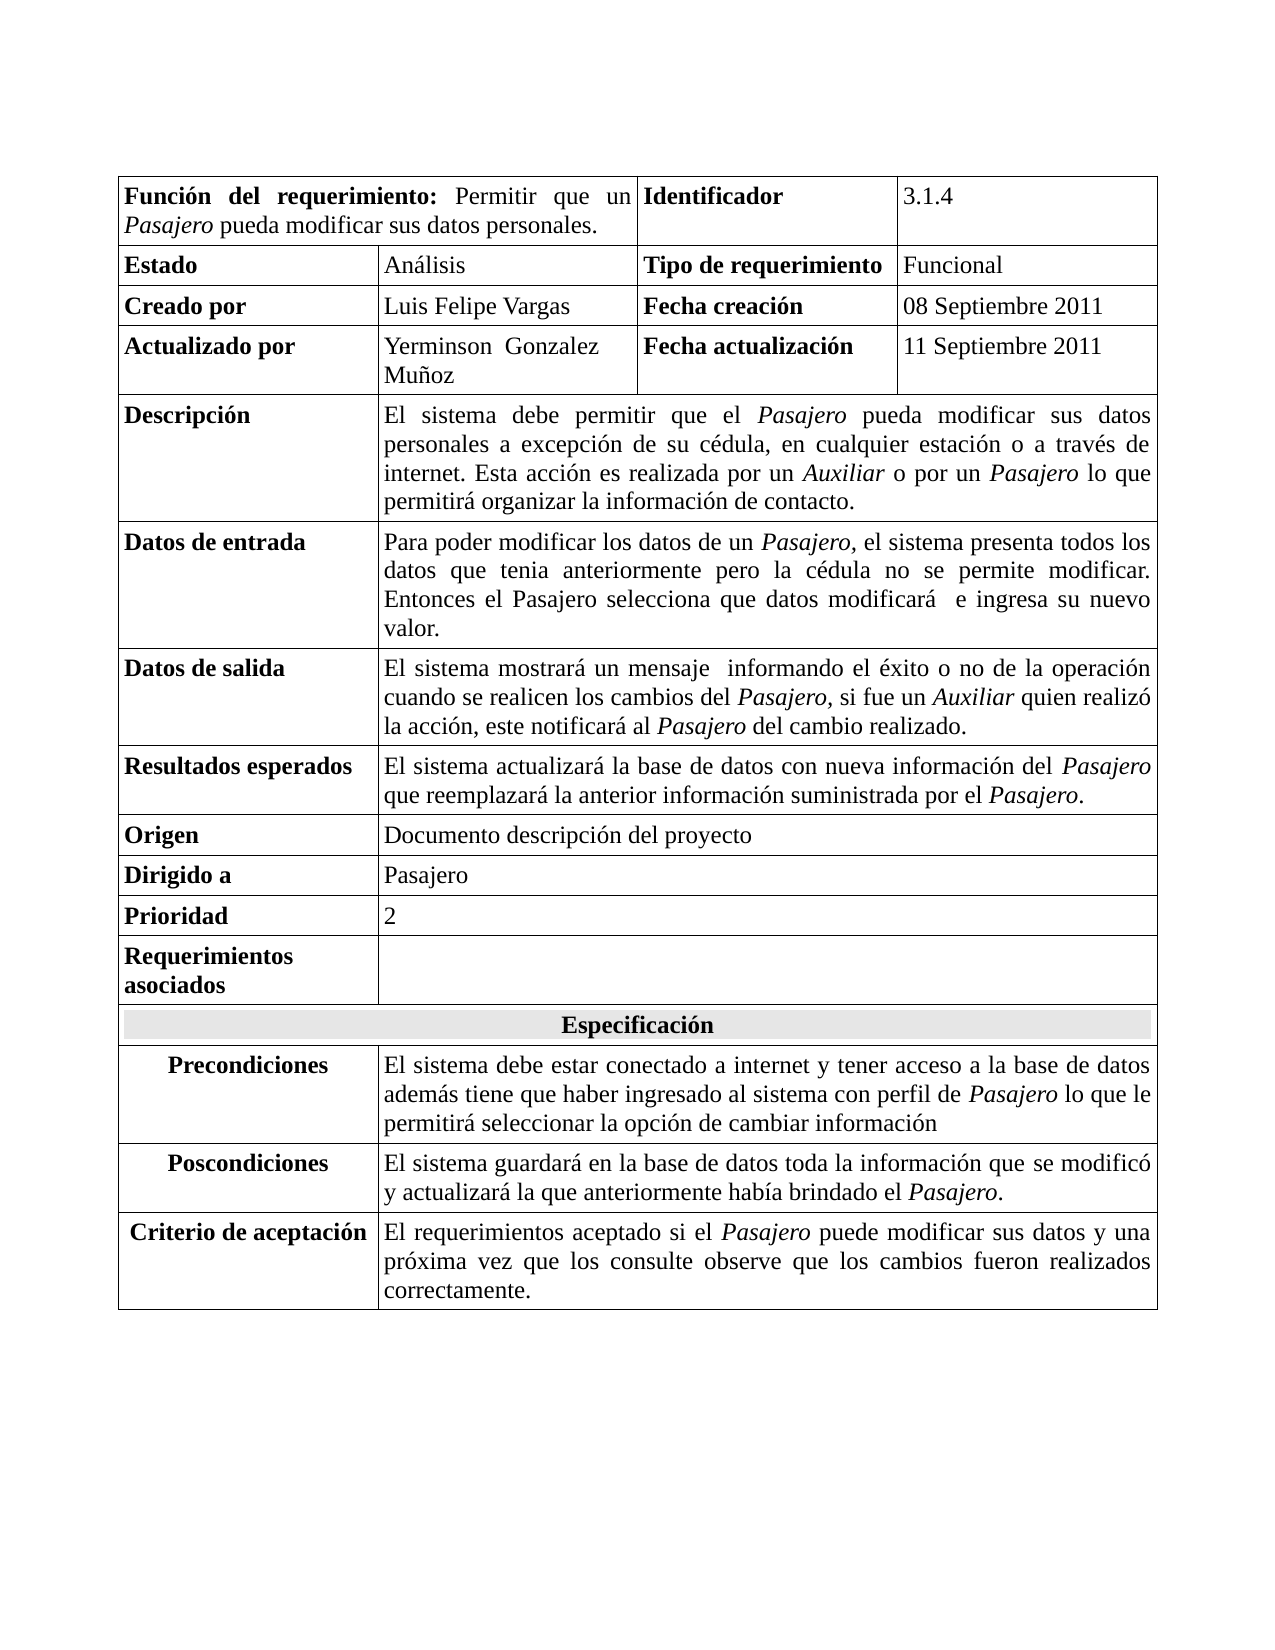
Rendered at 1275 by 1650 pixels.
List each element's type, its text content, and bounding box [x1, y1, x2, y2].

table_cell 11 Septiembre 2011 [898, 326, 1157, 394]
table_cell Creado por [119, 286, 378, 325]
table_cell Descripción [119, 395, 378, 521]
table_cell Especificación [119, 1005, 1157, 1045]
table_cell El sistema debe permitir que el Pasajero pueda modificar sus datos personales a excepción de su cédula, en cualquier estación o a través de internet. Esta acción es realizada por un Auxiliar o por un Pasajero lo que permitirá organizar la información de contacto. [379, 395, 1157, 521]
table_cell Prioridad [119, 896, 378, 935]
table_cell Estado [119, 246, 378, 285]
table_cell Requerimientos asociados [119, 936, 378, 1004]
table_cell Origen [119, 815, 378, 855]
table_cell Análisis [379, 246, 637, 285]
table_cell Criterio de aceptación [119, 1213, 378, 1309]
table_cell Fecha creación [638, 286, 897, 325]
table_cell Poscondiciones [119, 1144, 378, 1212]
table_cell El sistema guardará en la base de datos toda la información que se modificó y actualizará la que anteriormente había brindado el Pasajero. [379, 1144, 1157, 1212]
table_cell Luis Felipe Vargas [379, 286, 637, 325]
table_cell El sistema mostrará un mensaje informando el éxito o no de la operación cuando se realicen los cambios del Pasajero, si fue un Auxiliar quien realizó la acción, este notificará al Pasajero del cambio realizado. [379, 649, 1157, 745]
table_cell Documento descripción del proyecto [379, 815, 1157, 855]
table_cell Resultados esperados [119, 746, 378, 814]
table_header 3.1.4 [898, 177, 1157, 245]
table_cell 2 [379, 896, 1157, 935]
table_header Función del requerimiento: Permitir que un Pasajero pueda modificar sus datos personales. [119, 177, 637, 245]
table_cell Datos de entrada [119, 522, 378, 647]
table_cell Para poder modificar los datos de un Pasajero, el sistema presenta todos los datos que tenia anteriormente pero la cédula no se permite modificar. Entonces el Pasajero selecciona que datos modificará e ingresa su nuevo valor. [379, 522, 1157, 647]
table_cell Actualizado por [119, 326, 378, 394]
table_cell El sistema actualizará la base de datos con nueva información del Pasajero que reemplazará la anterior información suministrada por el Pasajero. [379, 746, 1157, 814]
table_cell Pasajero [379, 856, 1157, 895]
table_header Identificador [638, 177, 897, 245]
table_cell Dirigido a [119, 856, 378, 895]
table_cell Funcional [898, 246, 1157, 285]
table_cell Fecha actualización [638, 326, 897, 394]
table_cell Tipo de requerimiento [638, 246, 897, 285]
table_cell [379, 936, 1157, 1004]
table_cell El sistema debe estar conectado a internet y tener acceso a la base de datos además tiene que haber ingresado al sistema con perfil de Pasajero lo que le permitirá seleccionar la opción de cambiar información [379, 1046, 1157, 1142]
table_cell Precondiciones [119, 1046, 378, 1142]
table_cell Yerminson Gonzalez Muñoz [379, 326, 637, 394]
table_cell Datos de salida [119, 649, 378, 745]
table_cell El requerimientos aceptado si el Pasajero puede modificar sus datos y una próxima vez que los consulte observe que los cambios fueron realizados correctamente. [379, 1213, 1157, 1309]
table_cell 08 Septiembre 2011 [898, 286, 1157, 325]
